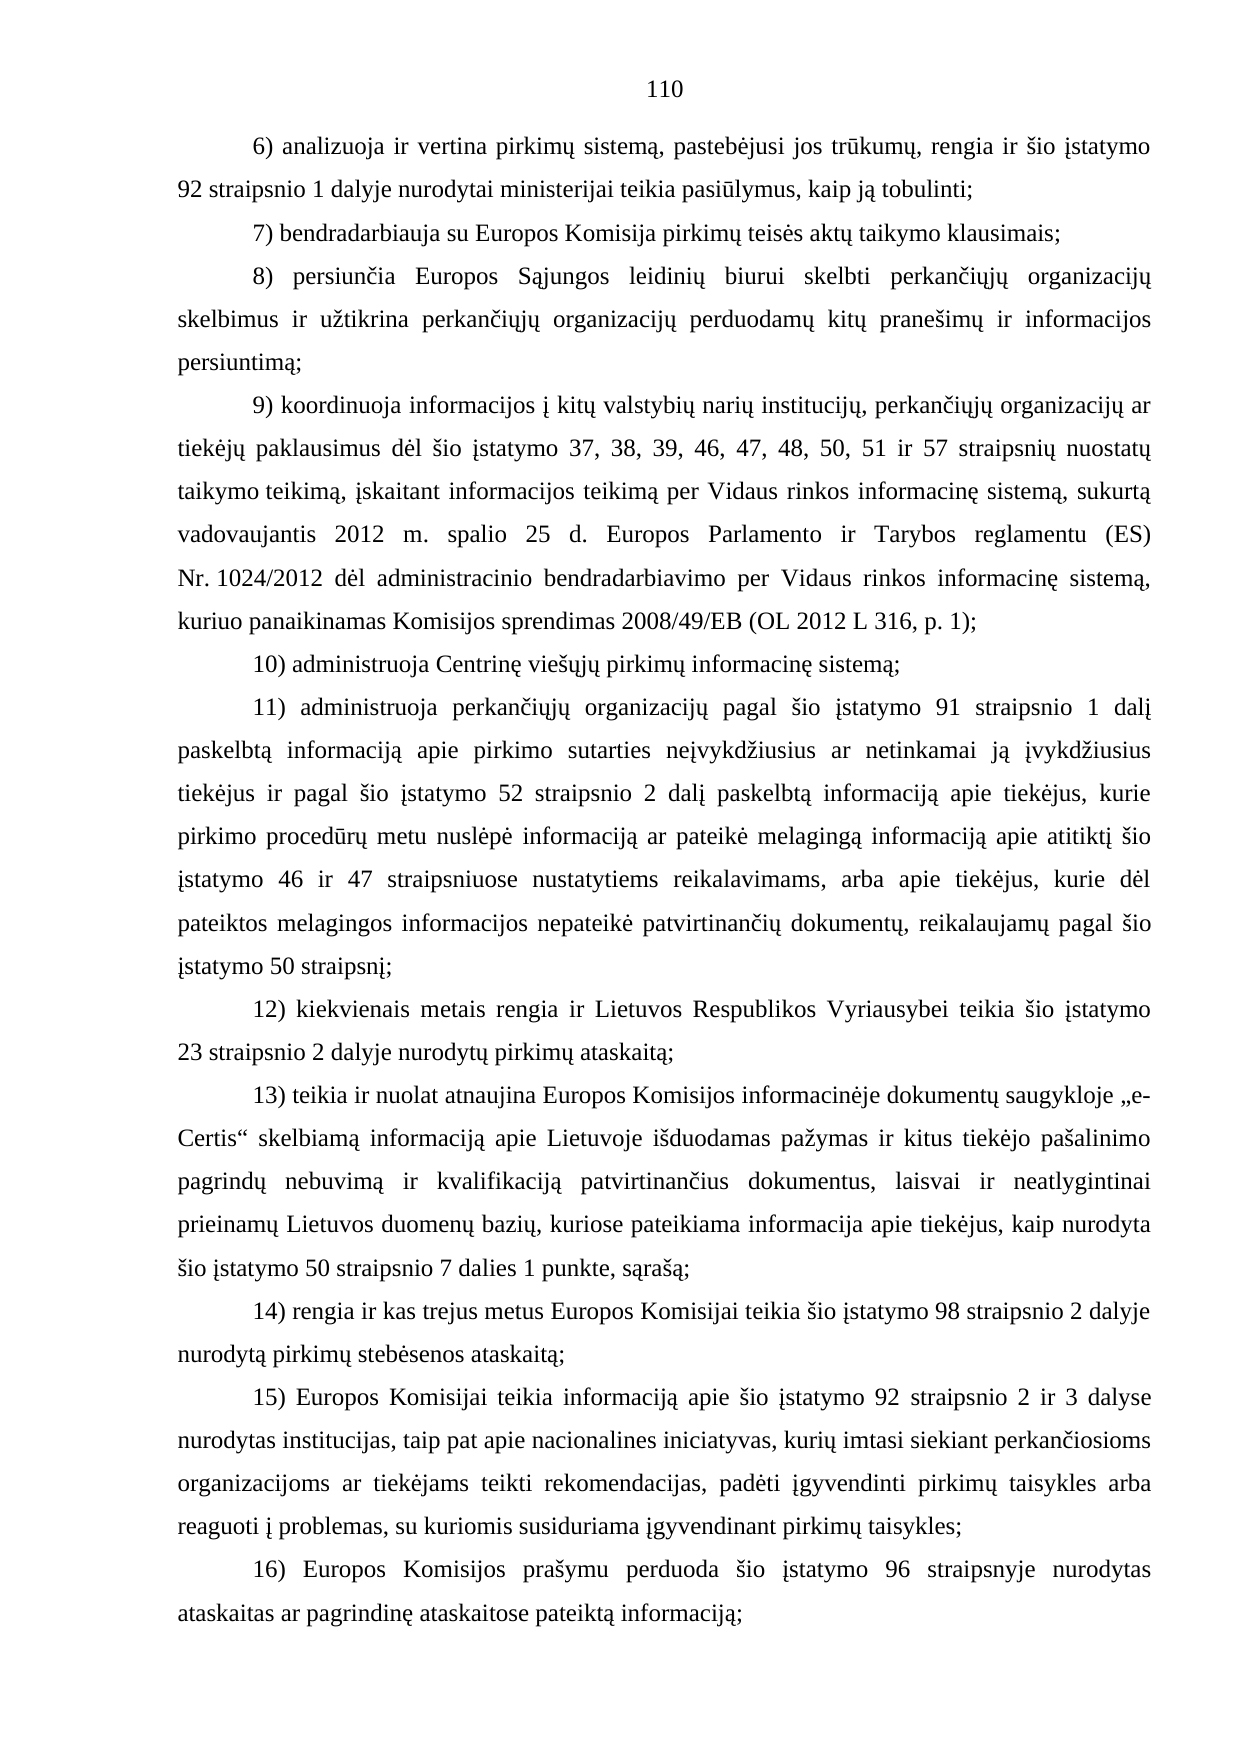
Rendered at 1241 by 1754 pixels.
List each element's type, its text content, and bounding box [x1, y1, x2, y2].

text 12) kiekvienais metais rengia ir Lietuvos Respublikos Vyriausybei teikia šio įstatymo 23 straipsnio 2 dalyje nurodytų pirkimų ataskaitą; [177, 994, 1152, 1066]
text 15) Europos Komisijai teikia informaciją apie šio įstatymo 92 straipsnio 2 ir 3 dalyse nurodytas institucijas, taip pat apie nacionalines iniciatyvas, kurių imtasi siekiant perkančiosioms organizacijoms ar tiekėjams teikti rekomendacijas, padėti įgyvendinti pirkimų taisykles arba reaguoti į problemas, su kuriomis susiduriama įgyvendinant pirkimų taisykles; [177, 1382, 1152, 1540]
text 11) administruoja perkančiųjų organizacijų pagal šio įstatymo 91 straipsnio 1 dalį paskelbtą informaciją apie pirkimo sutarties neįvykdžiusius ar netinkamai ją įvykdžiusius tiekėjus ir pagal šio įstatymo 52 straipsnio 2 dalį paskelbtą informaciją apie tiekėjus, kurie pirkimo procedūrų metu nuslėpė informaciją ar pateikė melagingą informaciją apie atitiktį šio įstatymo 46 ir 47 straipsniuose nustatytiems reikalavimams, arba apie tiekėjus, kurie dėl pateiktos melagingos informacijos nepateikė patvirtinančių dokumentų, reikalaujamų pagal šio įstatymo 50 straipsnį; [177, 692, 1152, 979]
text 7) bendradarbiauja su Europos Komisija pirkimų teisės aktų taikymo klausimais; [177, 218, 1152, 246]
text 6) analizuoja ir vertina pirkimų sistemą, pastebėjusi jos trūkumų, rengia ir šio įstatymo 92 straipsnio 1 dalyje nurodytai ministerijai teikia pasiūlymus, kaip ją tobulinti; [177, 131, 1152, 203]
text 16) Europos Komisijos prašymu perduoda šio įstatymo 96 straipsnyje nurodytas ataskaitas ar pagrindinę ataskaitose pateiktą informaciją; [177, 1554, 1152, 1626]
text 14) rengia ir kas trejus metus Europos Komisijai teikia šio įstatymo 98 straipsnio 2 dalyje nurodytą pirkimų stebėsenos ataskaitą; [177, 1296, 1152, 1368]
text 8) persiunčia Europos Sąjungos leidinių biurui skelbti perkančiųjų organizacijų skelbimus ir užtikrina perkančiųjų organizacijų perduodamų kitų pranešimų ir informacijos persiuntimą; [177, 261, 1152, 376]
text 13) teikia ir nuolat atnaujina Europos Komisijos informacinėje dokumentų saugykloje „e-Certis“ skelbiamą informaciją apie Lietuvoje išduodamas pažymas ir kitus tiekėjo pašalinimo pagrindų nebuvimą ir kvalifikaciją patvirtinančius dokumentus, laisvai ir neatlygintinai prieinamų Lietuvos duomenų bazių, kuriose pateikiama informacija apie tiekėjus, kaip nurodyta šio įstatymo 50 straipsnio 7 dalies 1 punkte, sąrašą; [177, 1080, 1152, 1281]
text 9) koordinuoja informacijos į kitų valstybių narių institucijų, perkančiųjų organizacijų ar tiekėjų paklausimus dėl šio įstatymo 37, 38, 39, 46, 47, 48, 50, 51 ir 57 straipsnių nuostatų taikymo teikimą, įskaitant informacijos teikimą per Vidaus rinkos informacinę sistemą, sukurtą vadovaujantis 2012 m. spalio 25 d. Europos Parlamento ir Tarybos reglamentu (ES) Nr. 1024/2012 dėl administracinio bendradarbiavimo per Vidaus rinkos informacinę sistemą, kuriuo panaikinamas Komisijos sprendimas 2008/49/EB (OL 2012 L 316, p. 1); [177, 390, 1152, 634]
text 10) administruoja Centrinę viešųjų pirkimų informacinę sistemą; [177, 649, 1152, 678]
